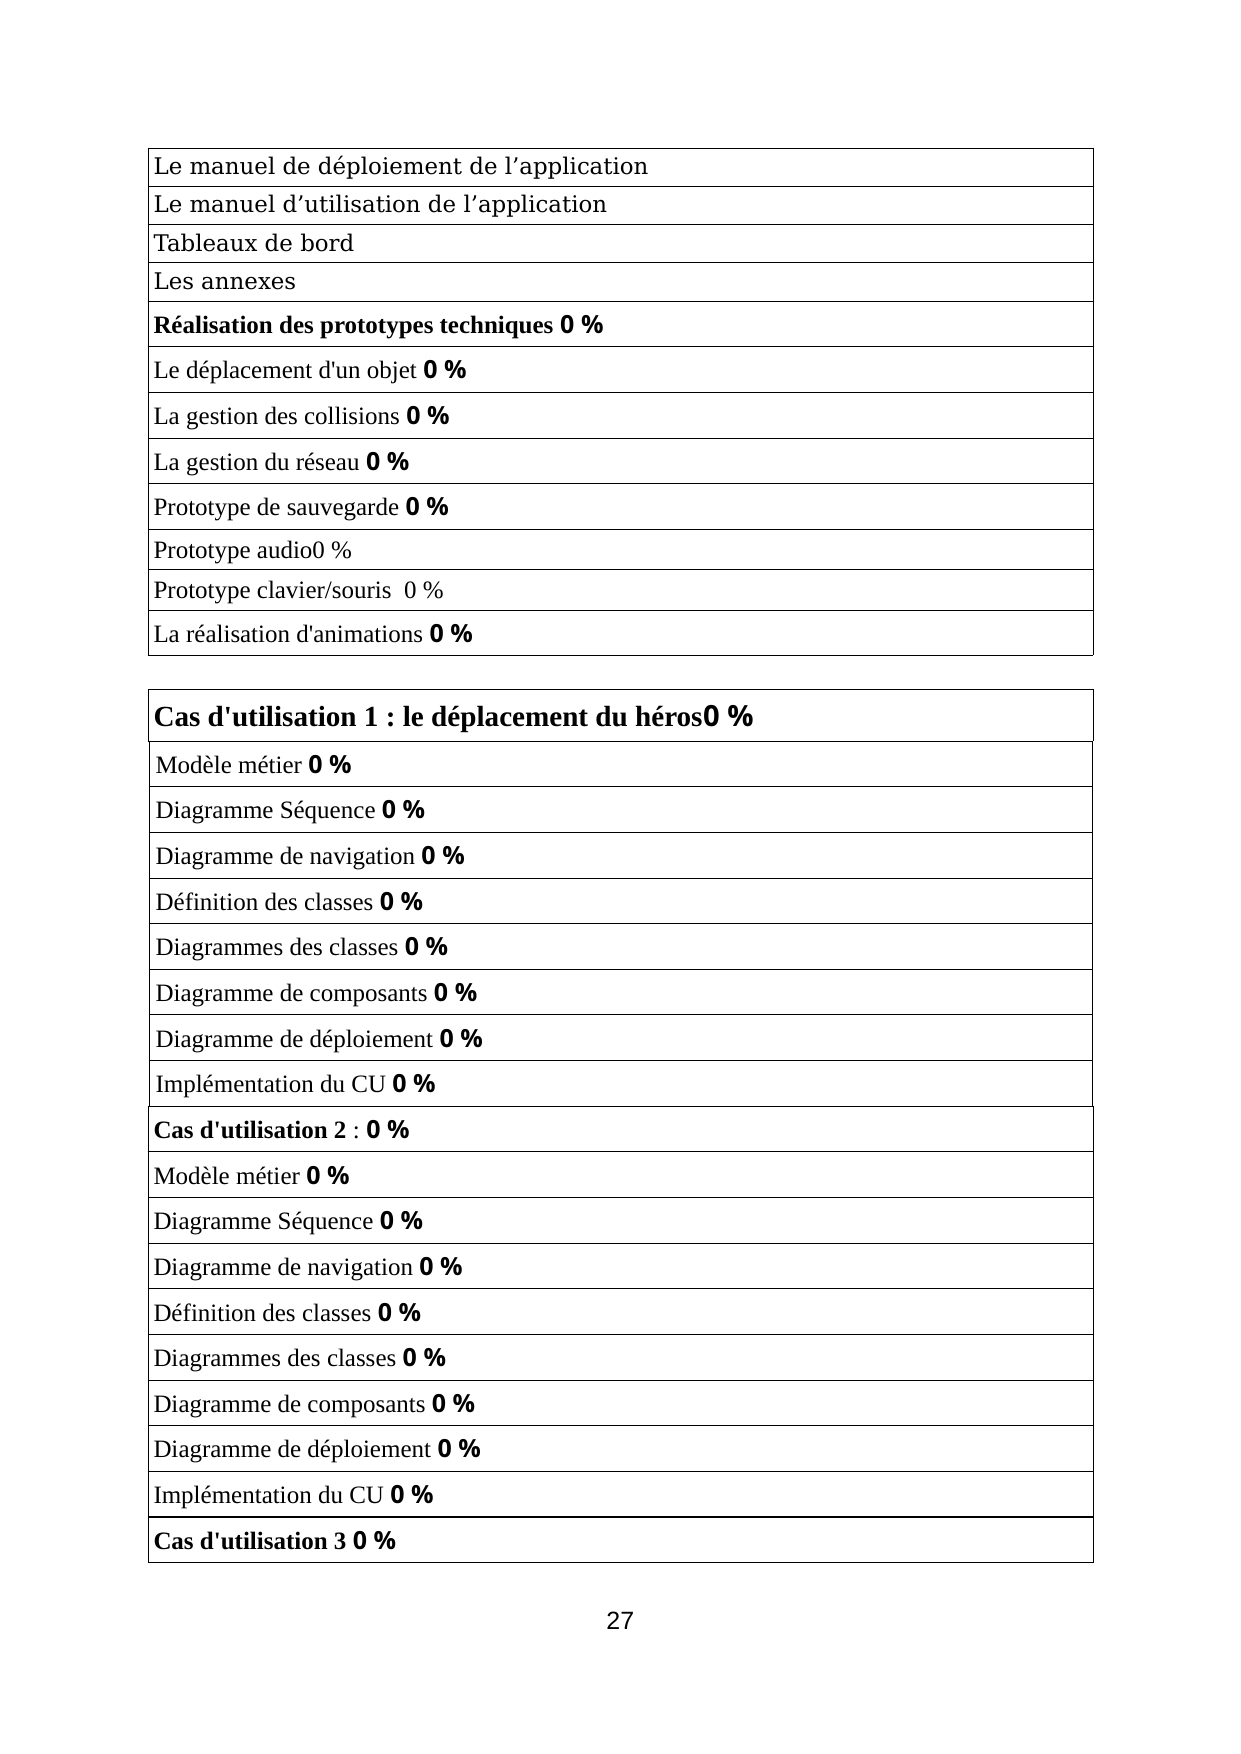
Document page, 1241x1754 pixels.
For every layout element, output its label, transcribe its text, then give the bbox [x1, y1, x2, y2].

table_cell La gestion du réseau 0 % [149, 439, 1093, 483]
table_cell Implémentation du CU 0 % [149, 1472, 1093, 1516]
table_cell Diagramme de navigation 0 % [149, 1244, 1093, 1288]
table_cell Prototype audio0 % [149, 530, 1093, 569]
table_cell Implémentation du CU 0 % [150, 1061, 1092, 1106]
table_header Réalisation des prototypes techniques 0 % [149, 302, 1093, 346]
table_cell Diagramme de déploiement 0 % [149, 1426, 1093, 1471]
table_cell Le manuel de déploiement de l’application [149, 149, 1093, 186]
table_cell Tableaux de bord [149, 225, 1093, 262]
table_cell Diagramme Séquence 0 % [150, 787, 1092, 832]
table_cell Diagramme de composants 0 % [150, 970, 1092, 1014]
table_cell Prototype de sauvegarde 0 % [149, 484, 1093, 529]
table_cell Diagramme de composants 0 % [149, 1381, 1093, 1425]
table_cell Définition des classes 0 % [150, 879, 1092, 923]
table_cell Le manuel d’utilisation de l’application [149, 187, 1093, 224]
table_header Le déplacement d'un objet 0 % [149, 347, 1093, 392]
table_cell Diagramme de déploiement 0 % [150, 1015, 1092, 1060]
table_cell Les annexes [149, 263, 1093, 301]
table_cell Diagrammes des classes 0 % [150, 924, 1092, 969]
table_header Cas d'utilisation 3 0 % [149, 1518, 1093, 1562]
table_header Modèle métier 0 % [150, 742, 1092, 786]
table_cell Diagramme de navigation 0 % [150, 833, 1092, 877]
table_cell Prototype clavier/souris 0 % [149, 570, 1093, 609]
table_cell La réalisation d'animations 0 % [149, 611, 1093, 655]
table_header Cas d'utilisation 2 : 0 % [149, 1107, 1093, 1151]
table_cell La gestion des collisions 0 % [149, 393, 1093, 438]
table_cell Définition des classes 0 % [149, 1289, 1093, 1334]
table_header Cas d'utilisation 1 : le déplacement du héros0 % [149, 690, 1093, 741]
table_cell Diagramme Séquence 0 % [149, 1198, 1093, 1243]
table_cell Diagrammes des classes 0 % [149, 1335, 1093, 1379]
table_header Modèle métier 0 % [149, 1152, 1093, 1197]
